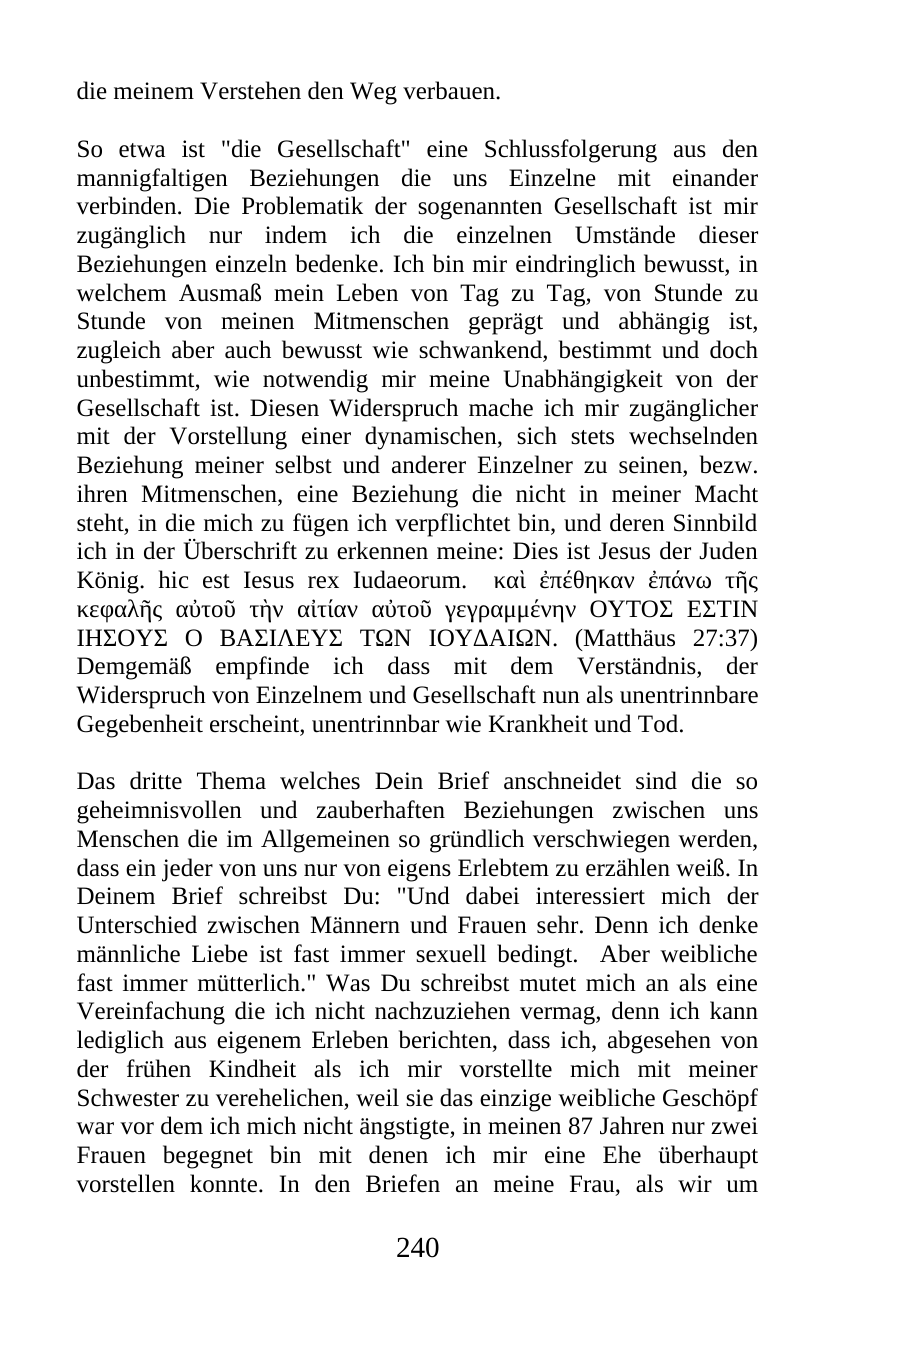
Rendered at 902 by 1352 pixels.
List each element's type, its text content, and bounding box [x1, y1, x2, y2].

text Das dritte Thema welches Dein Brief anschneidet sind die so geheimnisvollen und zauberhaften Beziehungen zwischen uns Menschen die im Allgemeinen so gründlich verschwiegen werden, dass ein jeder von uns nur von eigens Erlebtem zu erzählen weiß. In Deinem Brief schreibst Du: "Und dabei interessiert mich der Unterschied zwischen Männern und Frauen sehr. Denn ich denke männliche Liebe ist fast immer sexuell bedingt. Aber weibliche fast immer mütterlich." Was Du schreibst mutet mich an als eine Vereinfachung die ich nicht nachzuziehen vermag, denn ich kann lediglich aus eigenem Erleben berichten, dass ich, abgesehen von der frühen Kindheit als ich mir vorstellte mich mit meiner Schwester zu verehelichen, weil sie das einzige weibliche Geschöpf war vor dem ich mich nicht ängstigte, in meinen 87 Jahren nur zwei Frauen begegnet bin mit denen ich mir eine Ehe überhaupt vorstellen konnte. In den Briefen an meine Frau, als wir um [76, 766, 759, 1198]
text So etwa ist "die Gesellschaft" eine Schlussfolgerung aus den mannigfaltigen Beziehungen die uns Einzelne mit einander verbinden. Die Problematik der sogenannten Gesellschaft ist mir zugänglich nur indem ich die einzelnen Umstände dieser Beziehungen einzeln bedenke. Ich bin mir eindringlich bewusst, in welchem Ausmaß mein Leben von Tag zu Tag, von Stunde zu Stunde von meinen Mitmenschen geprägt und abhängig ist, zugleich aber auch bewusst wie schwankend, bestimmt und doch unbestimmt, wie notwendig mir meine Unabhängigkeit von der Gesellschaft ist. Diesen Widerspruch mache ich mir zugänglicher mit der Vorstellung einer dynamischen, sich stets wechselnden Beziehung meiner selbst und anderer Einzelner zu seinen, bezw. ihren Mitmenschen, eine Beziehung die nicht in meiner Macht steht, in die mich zu fügen ich verpflichtet bin, und deren Sinnbild ich in der Überschrift zu erkennen meine: Dies ist Jesus der Juden König. hic est Iesus rex Iudaeorum. καὶ ἐπέθηκαν ἐπάνω τῆς κεφαλῆς αὐτοῦ τὴν αἰτίαν αὐτοῦ γεγραμμένην ΟΥΤΟΣ ΕΣΤΙΝ ΙΗΣΟΥΣ Ο ΒΑΣΙΛΕΥΣ ΤΩΝ ΙΟΥΔΑΙΩΝ. (Matthäus 27:37) Demgemäß empfinde ich dass mit dem Verständnis, der Widerspruch von Einzelnem und Gesellschaft nun als unentrinnbare Gegebenheit erscheint, unentrinnbar wie Krankheit und Tod. [76, 134, 759, 738]
text die meinem Verstehen den Weg verbauen. [76, 76, 759, 105]
